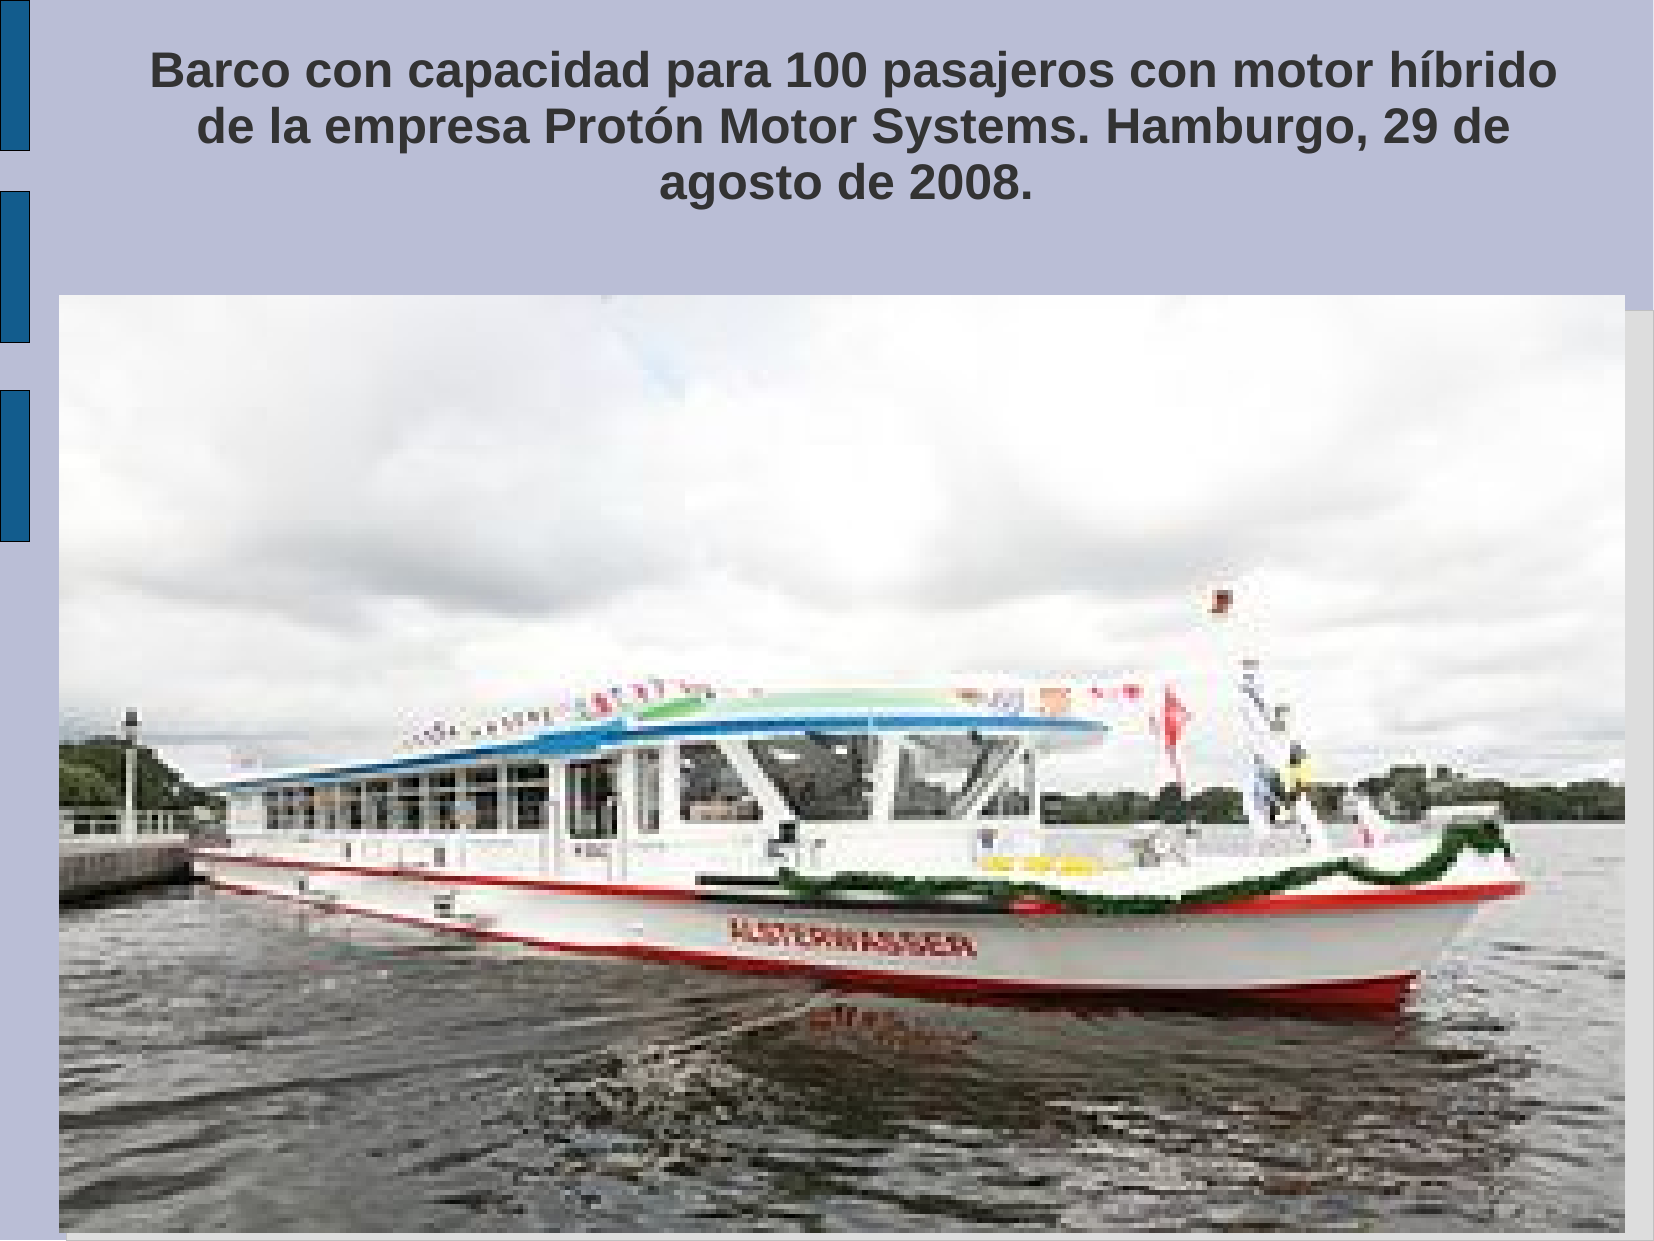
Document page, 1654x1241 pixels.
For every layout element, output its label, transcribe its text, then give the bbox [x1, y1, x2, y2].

picture [59, 295, 1625, 1233]
title Barco con capacidad para 100 pasajeros con motor híbrido de la empresa Protón Motor Systems. Hamburgo, 29 de agosto de 2008. [147, 29, 1560, 224]
